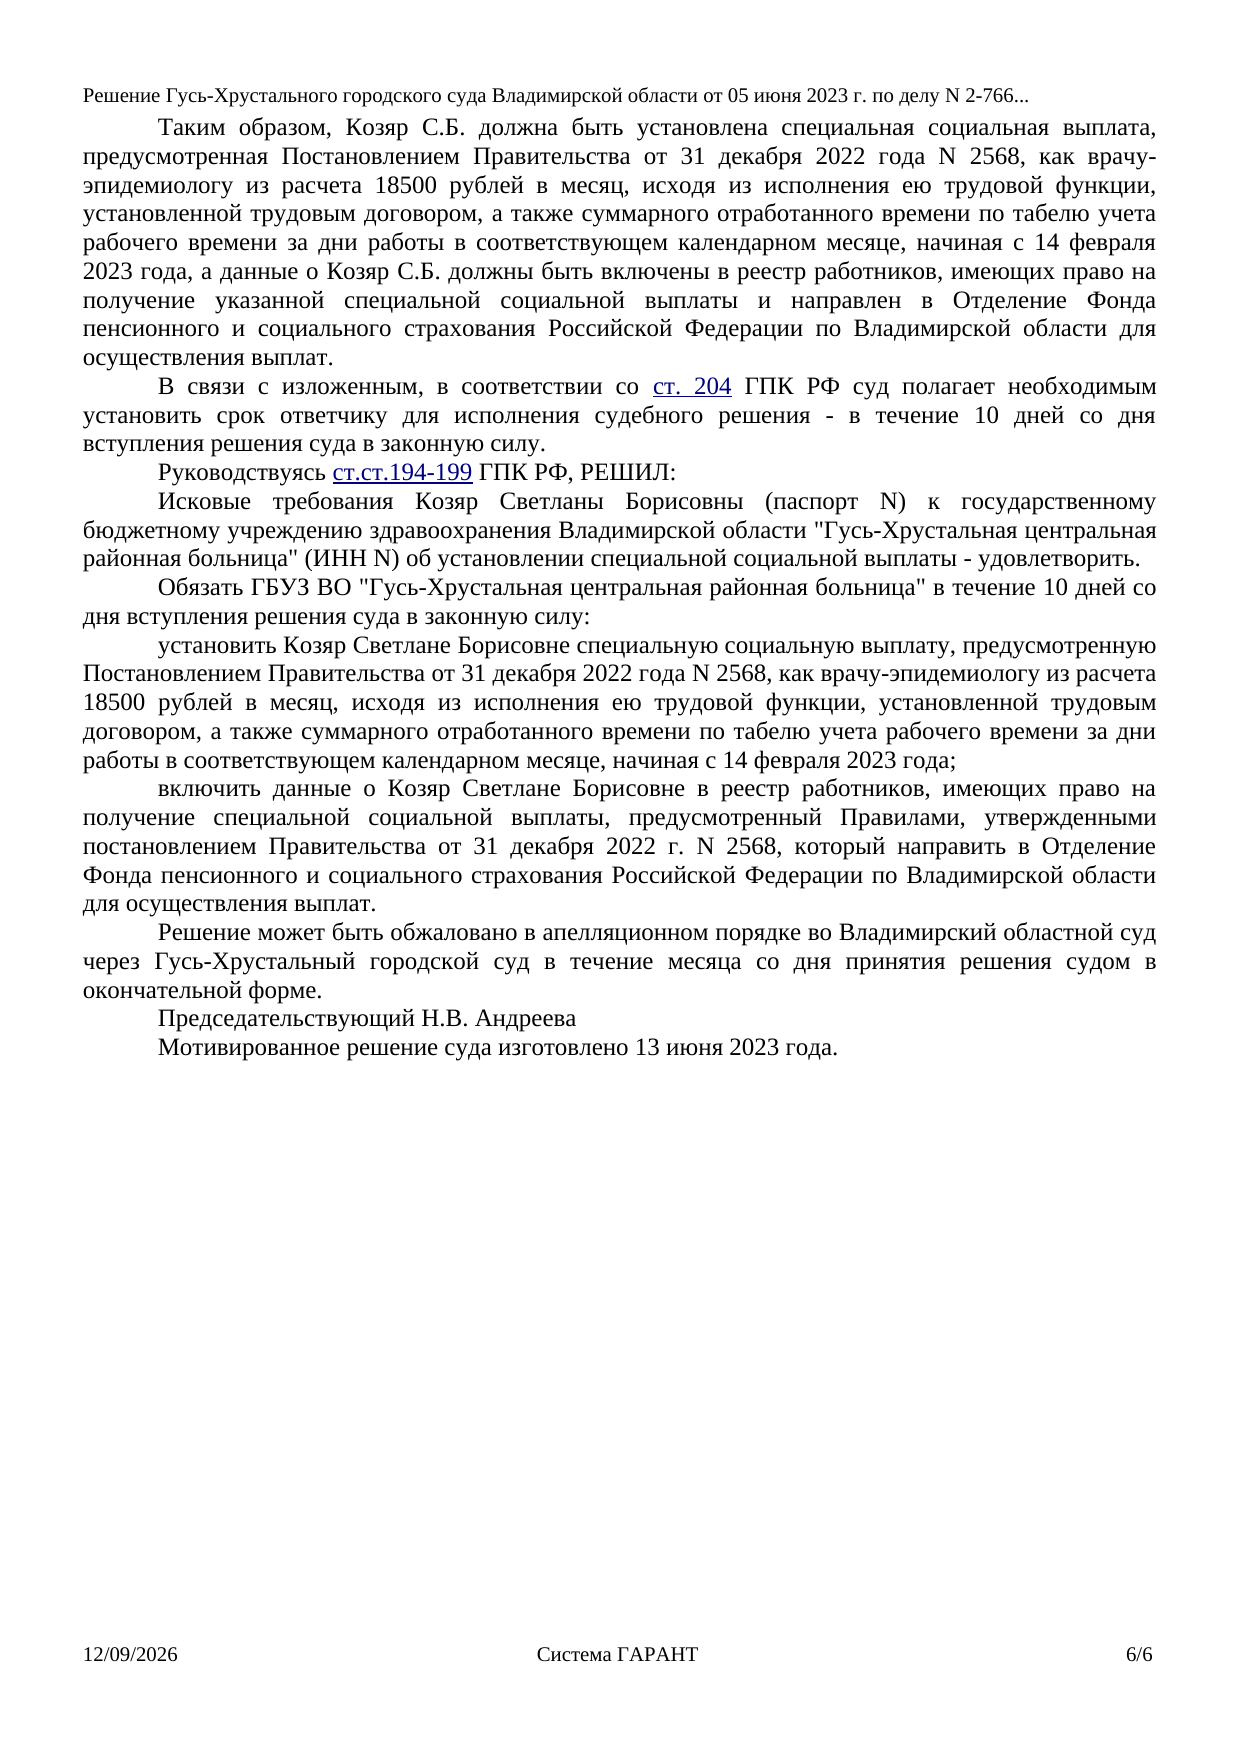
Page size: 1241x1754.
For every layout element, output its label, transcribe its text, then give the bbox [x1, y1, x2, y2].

text Мотивированное решение суда изготовлено 13 июня 2023 года. [83, 1032, 1157, 1061]
text Обязать ГБУЗ ВО "Гусь-Хрустальная центральная районная больница" в течение 10 дней со дня вступления решения суда в законную силу: [83, 572, 1157, 630]
text В связи с изложенным, в соответствии со ст. 204 ГПК РФ суд полагает необходимым установить срок ответчику для исполнения судебного решения - в течение 10 дней со дня вступления решения суда в законную силу. [83, 371, 1157, 457]
text Решение может быть обжаловано в апелляционном порядке во Владимирский областной суд через Гусь-Хрустальный городской суд в течение месяца со дня принятия решения судом в окончательной форме. [83, 917, 1157, 1003]
text Председательствующий Н.В. Андреева [83, 1003, 1157, 1032]
text Таким образом, Козяр С.Б. должна быть установлена специальная социальная выплата, предусмотренная Постановлением Правительства от 31 декабря 2022 года N 2568, как врачу-эпидемиологу из расчета 18500 рублей в месяц, исходя из исполнения ею трудовой функции, установленной трудовым договором, а также суммарного отработанного времени по табелю учета рабочего времени за дни работы в соответствующем календарном месяце, начиная с 14 февраля 2023 года, а данные о Козяр С.Б. должны быть включены в реестр работников, имеющих право на получение указанной специальной социальной выплаты и направлен в Отделение Фонда пенсионного и социального страхования Российской Федерации по Владимирской области для осуществления выплат. [83, 112, 1157, 371]
text установить Козяр Светлане Борисовне специальную социальную выплату, предусмотренную Постановлением Правительства от 31 декабря 2022 года N 2568, как врачу-эпидемиологу из расчета 18500 рублей в месяц, исходя из исполнения ею трудовой функции, установленной трудовым договором, а также суммарного отработанного времени по табелю учета рабочего времени за дни работы в соответствующем календарном месяце, начиная с 14 февраля 2023 года; [83, 630, 1157, 773]
text Руководствуясь ст.ст.194-199 ГПК РФ, РЕШИЛ: [83, 457, 1157, 486]
text Исковые требования Козяр Светланы Борисовны (паспорт N) к государственному бюджетному учреждению здравоохранения Владимирской области "Гусь-Хрустальная центральная районная больница" (ИНН N) об установлении специальной социальной выплаты - удовлетворить. [83, 486, 1157, 572]
text включить данные о Козяр Светлане Борисовне в реестр работников, имеющих право на получение специальной социальной выплаты, предусмотренный Правилами, утвержденными постановлением Правительства от 31 декабря 2022 г. N 2568, который направить в Отделение Фонда пенсионного и социального страхования Российской Федерации по Владимирской области для осуществления выплат. [83, 773, 1157, 917]
